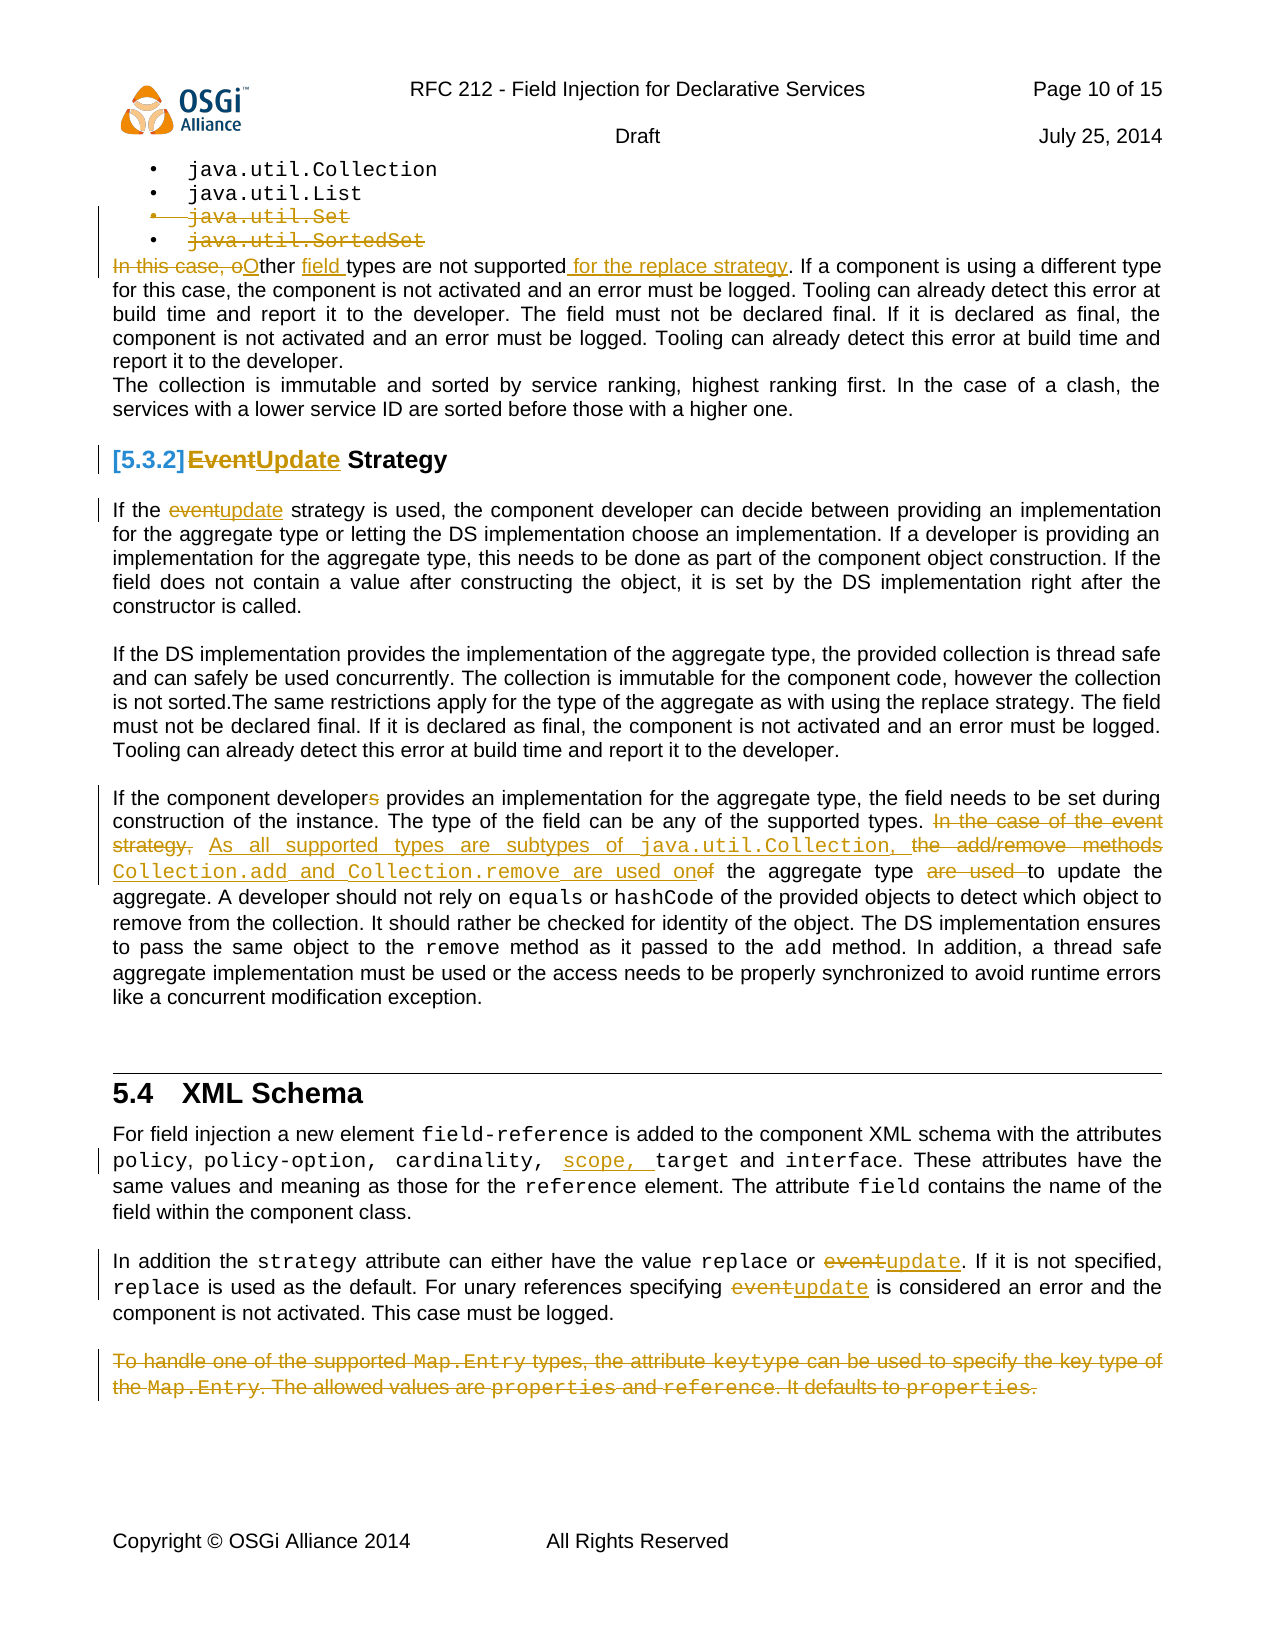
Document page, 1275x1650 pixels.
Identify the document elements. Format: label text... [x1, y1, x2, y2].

list java.util.Collection [150, 159, 1162, 183]
list java.util.List [150, 183, 1162, 206]
subtitle Update Strategy [112, 445, 1162, 474]
picture [113, 78, 257, 142]
text If the DS implementation provides the implementation of the aggregate type, the provided collection is thread safe and can safely be used concurrently. The collection is immutable for the component code, however the collection is not sorted.The same restrictions apply for the type of the aggregate as with using the replace strategy. The field must not be declared final. If it is declared as final, the component is not activated and an error must be logged. Tooling can already detect this error at build time and report it to the developer. [112, 642, 1162, 761]
text In addition the strategy attribute can either have the value replace or update. If it is not specified, replace is used as the default. For unary references specifying update is considered an error and the component is not activated. This case must be logged. [112, 1249, 1162, 1324]
text If the update strategy is used, the component developer can decide between providing an implementation for the aggregate type or letting the DS implementation choose an implementation. If a developer is providing an implementation for the aggregate type, this needs to be done as part of the component object construction. If the field does not contain a value after constructing the object, it is set by the DS implementation right after the constructor is called. [112, 498, 1162, 618]
subtitle XML Schema [112, 1074, 1162, 1110]
text The collection is immutable and sorted by service ranking, highest ranking first. In the case of a clash, the services with a lower service ID are sorted before those with a higher one. [112, 373, 1162, 421]
text If the component developer provides an implementation for the aggregate type, the field needs to be set during construction of the instance. The type of the field can be any of the supported types. As all supported types are subtypes of java.util.Collection, Collection.add and Collection.remove are used on the aggregate type to update the aggregate. A developer should not rely on equals or hashCode of the provided objects to detect which object to remove from the collection. It should rather be checked for identity of the object. The DS implementation ensures to pass the same object to the remove method as it passed to the add method. In addition, a thread safe aggregate implementation must be used or the access needs to be properly synchronized to avoid runtime errors like a concurrent modification exception. [112, 785, 1162, 1008]
text Other field types are not supported for the replace strategy. If a component is using a different type for this case, the component is not activated and an error must be logged. Tooling can already detect this error at build time and report it to the developer. The field must not be declared final. If it is declared as final, the component is not activated and an error must be logged. Tooling can already detect this error at build time and report it to the developer. [112, 253, 1162, 373]
text For field injection a new element field-reference is added to the component XML schema with the attributes policy, policy-option, cardinality, scope, target and interface. These attributes have the same values and meaning as those for the reference element. The attribute field contains the name of the field within the component class. [112, 1122, 1162, 1224]
